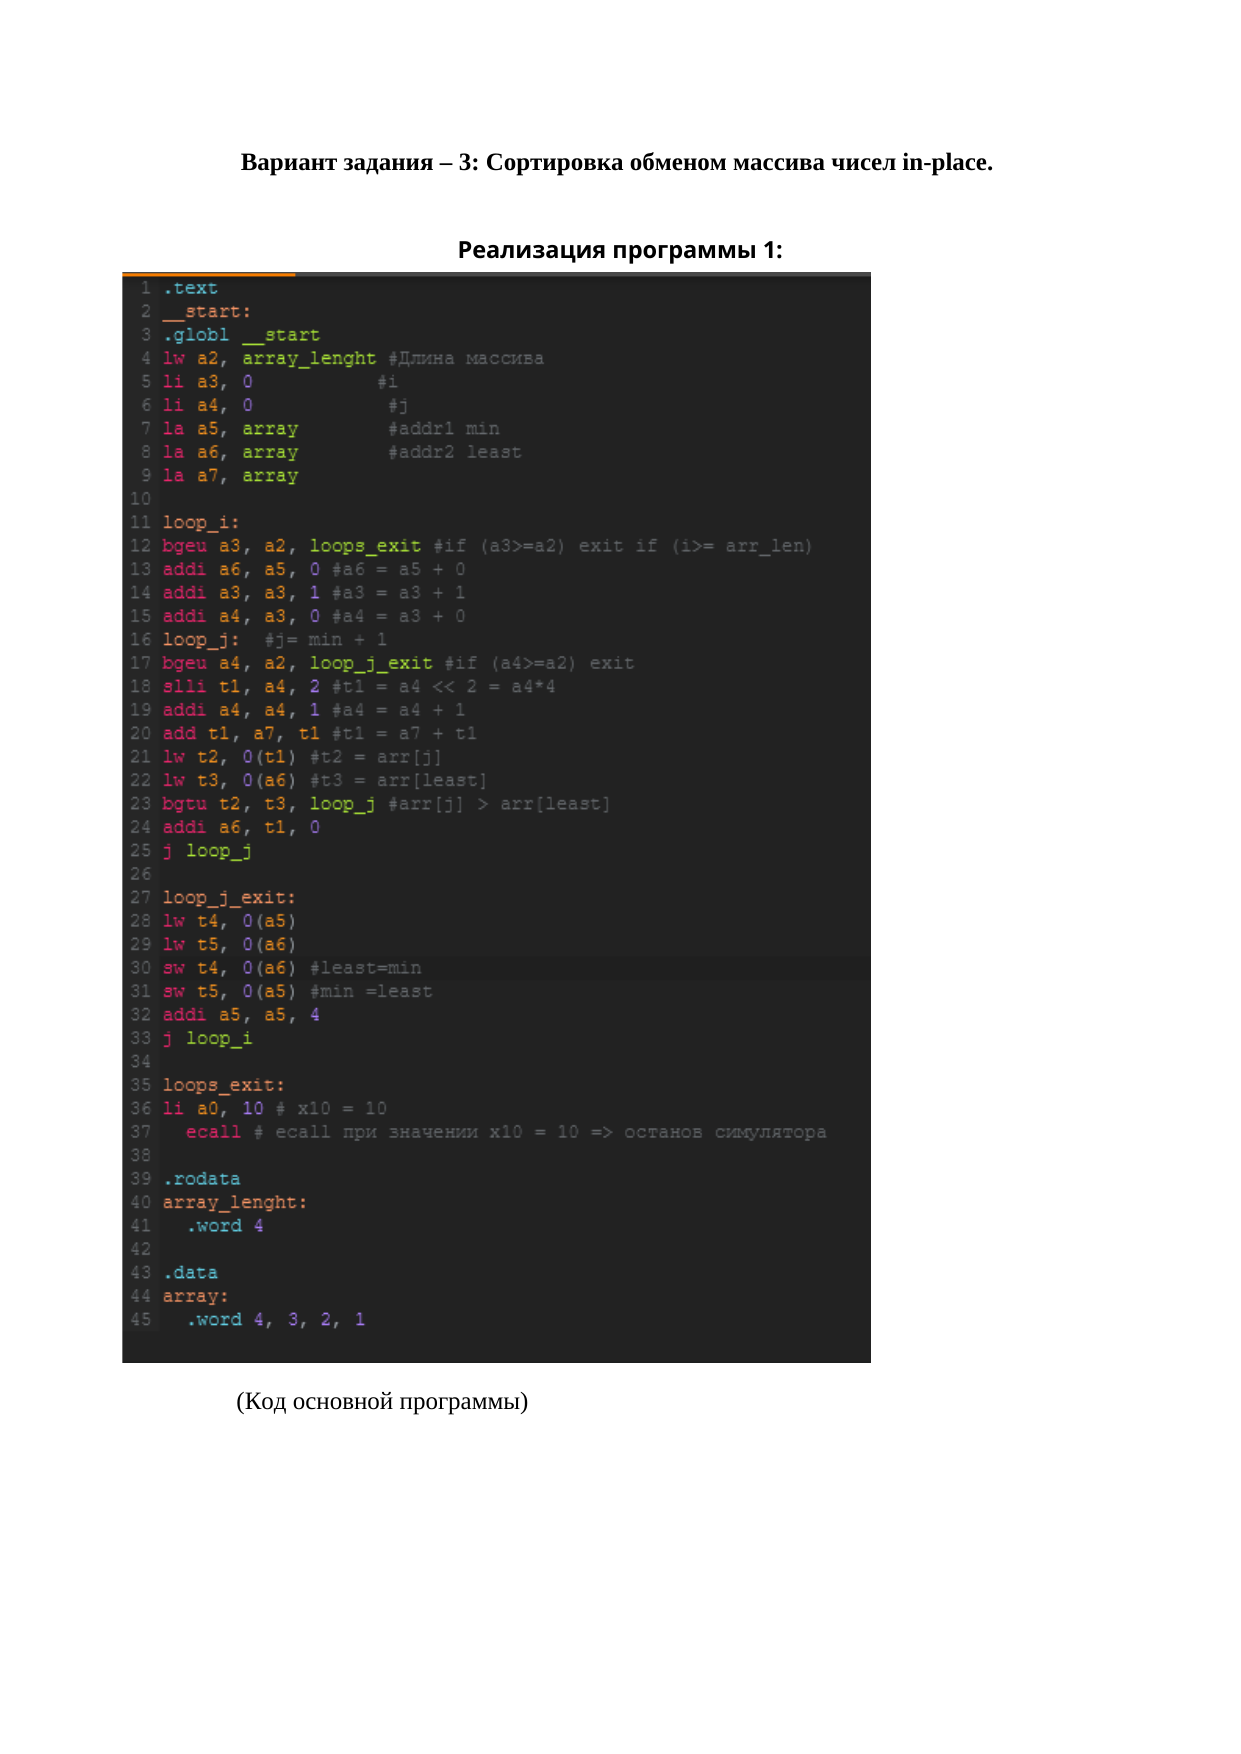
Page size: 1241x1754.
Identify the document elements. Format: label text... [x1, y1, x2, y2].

picture [122, 272, 871, 1363]
text Реализация программы 1: [118, 233, 1122, 265]
text Вариант задания – 3: Сортировка обменом массива чисел in-place. [118, 147, 1122, 176]
text (Код основной программы) [118, 1386, 1122, 1415]
